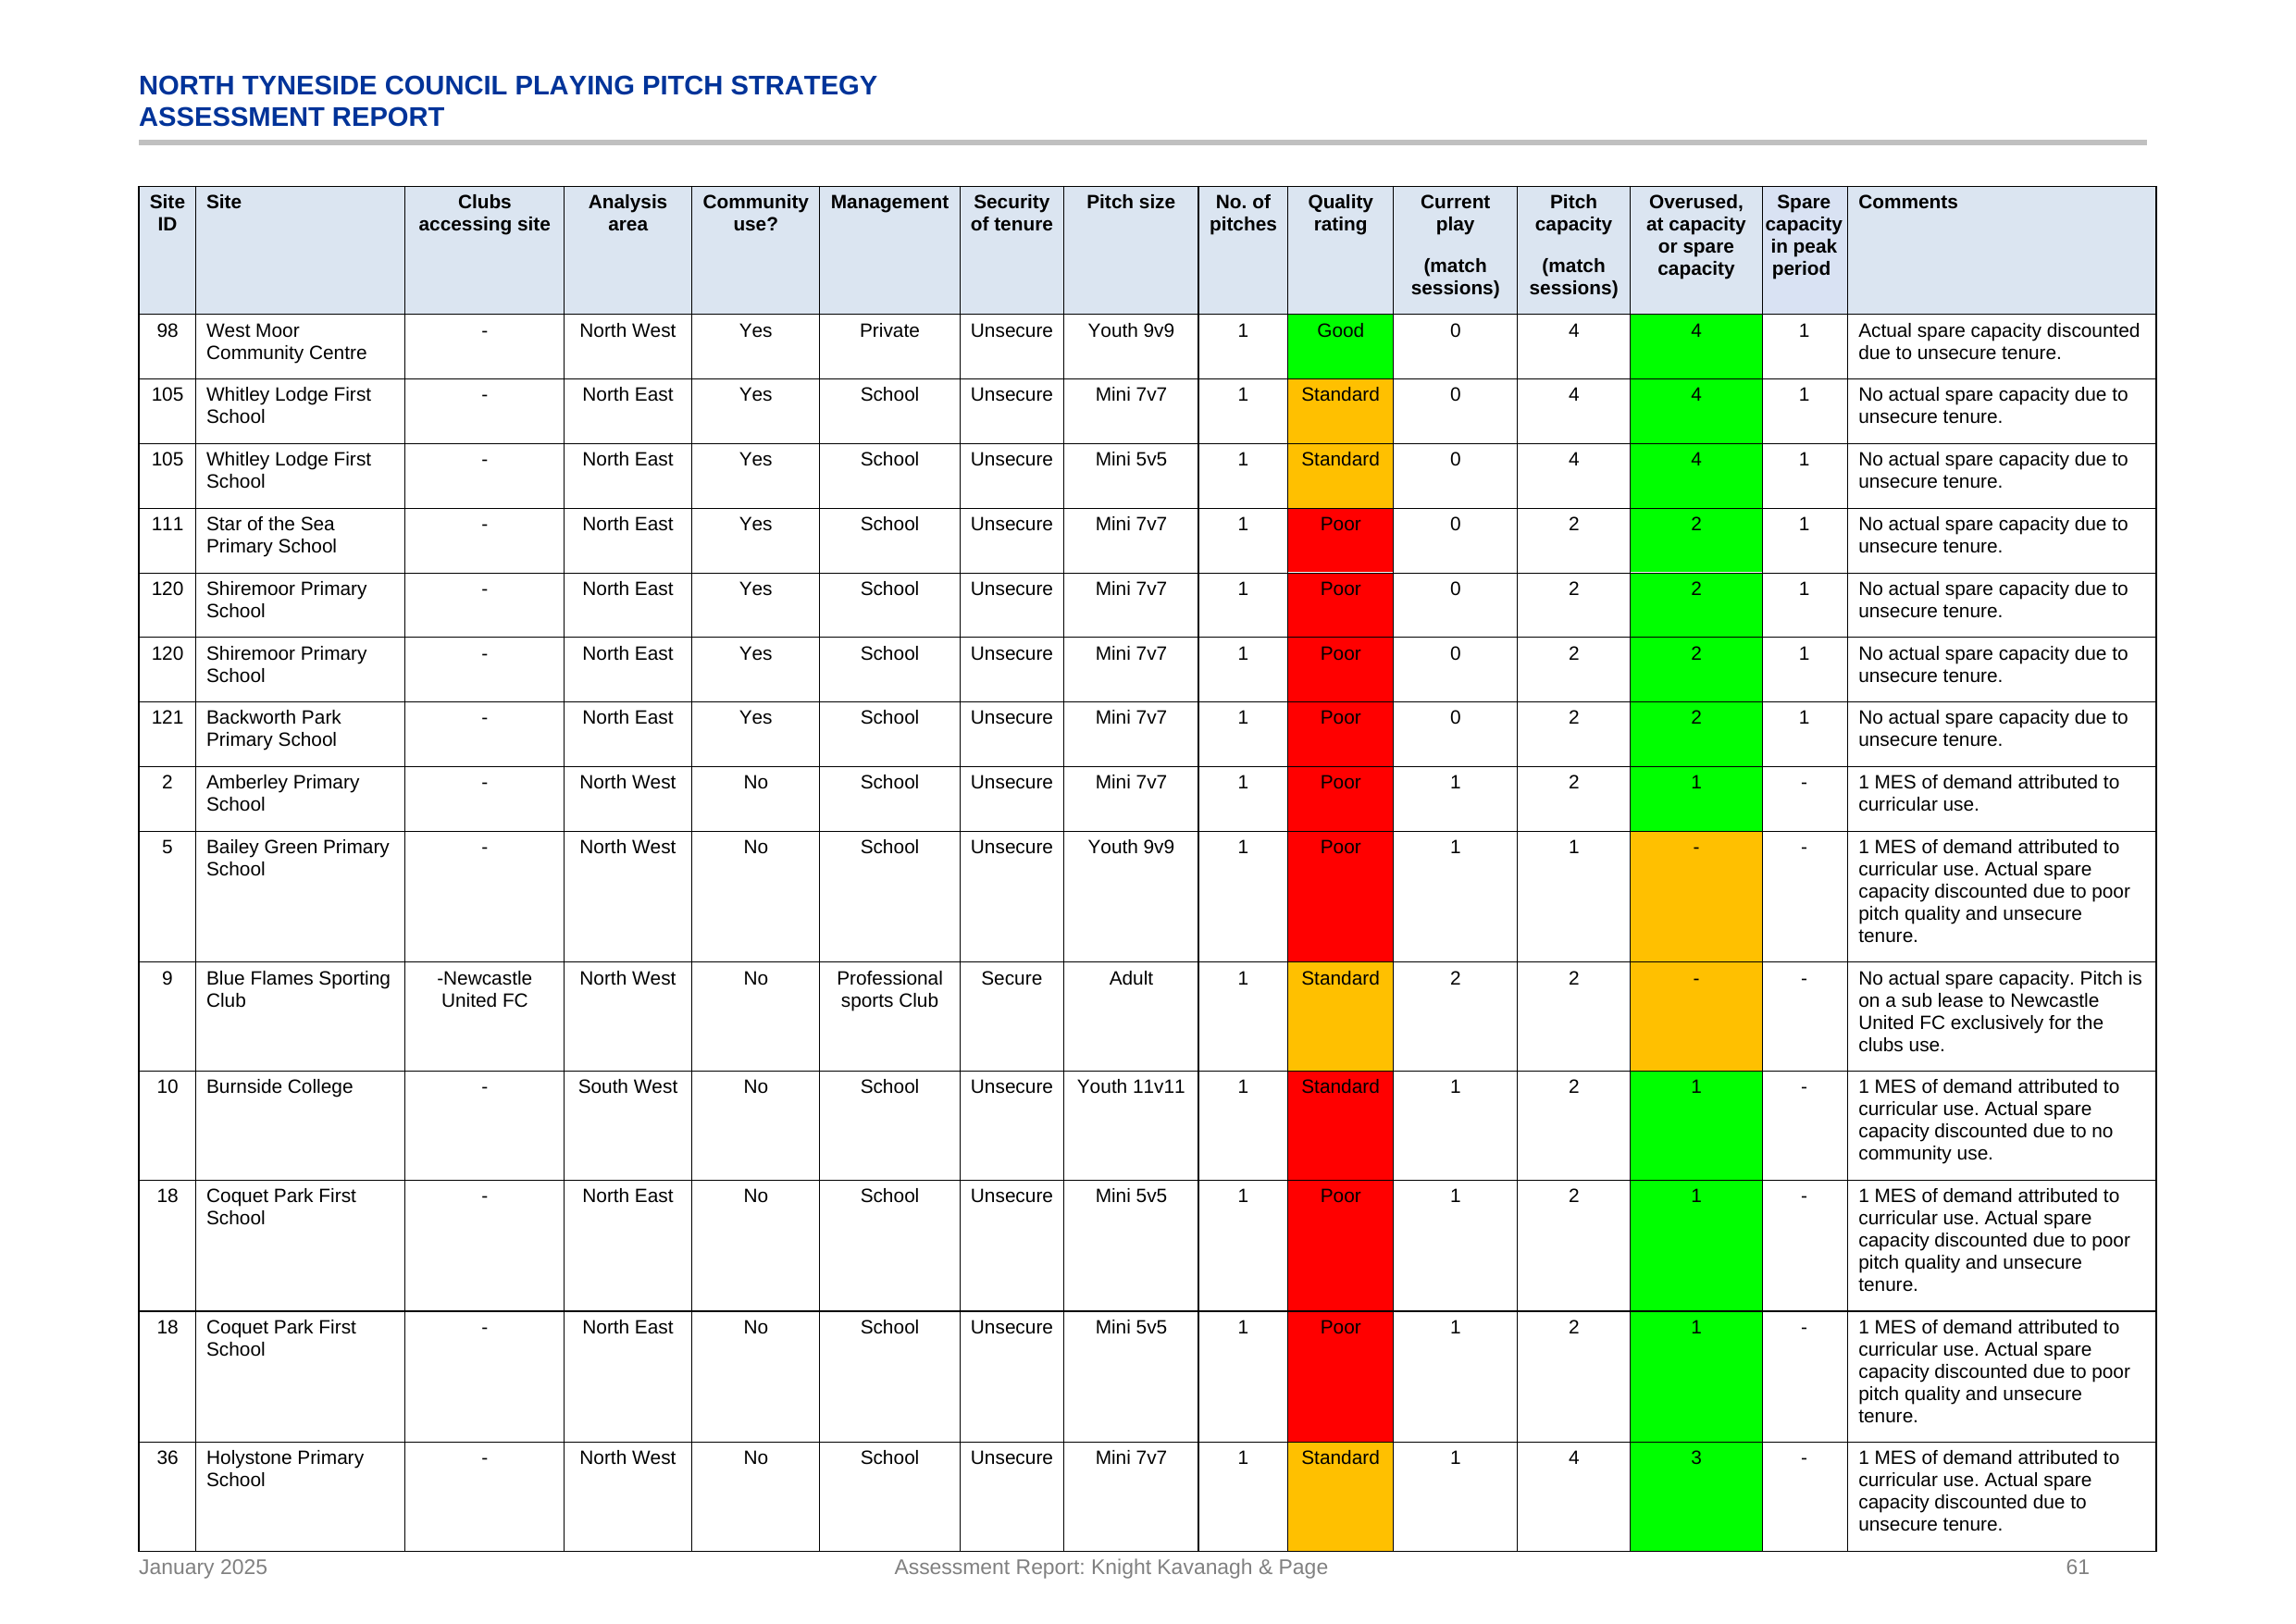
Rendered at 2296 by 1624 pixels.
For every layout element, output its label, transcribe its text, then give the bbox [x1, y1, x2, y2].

table_cell Mini 7v7 [1064, 702, 1198, 766]
table_cell 1 [1631, 1312, 1762, 1442]
table_cell No [692, 962, 819, 1071]
table_cell No actual spare capacity due to unsecure tenure. [1848, 638, 2155, 701]
table_cell - [1763, 1312, 1847, 1442]
table_header Community use? [692, 187, 819, 314]
table_cell 1 [1394, 832, 1517, 961]
table_cell 2 [140, 767, 195, 831]
table_header Current play (match sessions) [1394, 187, 1517, 314]
table_cell 1 [1763, 315, 1847, 378]
table_cell 105 [140, 379, 195, 443]
table_header Spare capacity in peak period [1763, 187, 1847, 314]
table_cell 98 [140, 315, 195, 378]
table_cell Yes [692, 638, 819, 701]
table_cell North East [565, 574, 691, 637]
table_cell 36 [140, 1443, 195, 1551]
table_cell No [692, 1443, 819, 1551]
table_cell Coquet Park First School [196, 1181, 404, 1310]
table_cell Actual spare capacity discounted due to unsecure tenure. [1848, 315, 2155, 378]
table_cell School [820, 638, 960, 701]
table_cell - [405, 509, 564, 572]
table_cell 2 [1518, 638, 1630, 701]
table_cell - [1631, 832, 1762, 961]
table_cell South West [565, 1072, 691, 1180]
table_cell 2 [1518, 767, 1630, 831]
table_cell - [1763, 962, 1847, 1071]
table_cell Whitley Lodge First School [196, 379, 404, 443]
table_cell 1 [1199, 1181, 1287, 1310]
table_cell 2 [1518, 962, 1630, 1071]
table_cell 18 [140, 1312, 195, 1442]
table_cell 121 [140, 702, 195, 766]
table_cell Unsecure [961, 315, 1063, 378]
table_header Quality rating [1288, 187, 1393, 314]
table_cell Unsecure [961, 832, 1063, 961]
table_cell 0 [1394, 638, 1517, 701]
table_cell 1 [1199, 1443, 1287, 1551]
table_cell - [1763, 832, 1847, 961]
table_cell 1 MES of demand attributed to curricular use. Actual spare capacity discounted due to poor pitch quality and unsecure tenure. [1848, 832, 2155, 961]
table_cell 1 [1394, 1312, 1517, 1442]
table_cell North East [565, 509, 691, 572]
table_cell Unsecure [961, 1443, 1063, 1551]
table_cell West Moor Community Centre [196, 315, 404, 378]
table_cell 2 [1631, 509, 1762, 572]
table_cell 4 [1631, 379, 1762, 443]
table_cell North West [565, 962, 691, 1071]
table_cell - [405, 315, 564, 378]
table_cell 0 [1394, 444, 1517, 508]
table_cell 120 [140, 574, 195, 637]
table_cell Yes [692, 509, 819, 572]
table_cell Standard [1288, 962, 1393, 1071]
table_header Analysis area [565, 187, 691, 314]
table_cell Yes [692, 379, 819, 443]
table_cell Shiremoor Primary School [196, 574, 404, 637]
table_cell 1 [1199, 702, 1287, 766]
table_cell 2 [1631, 702, 1762, 766]
table_cell Yes [692, 574, 819, 637]
table_cell 0 [1394, 574, 1517, 637]
table_cell School [820, 702, 960, 766]
table_cell 2 [1631, 574, 1762, 637]
table_cell 1 [1763, 379, 1847, 443]
table_cell 2 [1518, 1181, 1630, 1310]
table_cell 1 [1394, 767, 1517, 831]
table_cell Mini 7v7 [1064, 509, 1198, 572]
table_cell Star of the Sea Primary School [196, 509, 404, 572]
table_cell 105 [140, 444, 195, 508]
table_cell 2 [1631, 638, 1762, 701]
table_cell Mini 7v7 [1064, 379, 1198, 443]
table_header Overused, at capacity or spare capacity [1631, 187, 1762, 314]
table_cell Unsecure [961, 444, 1063, 508]
table_cell Standard [1288, 444, 1393, 508]
table_cell 1 [1763, 509, 1847, 572]
table_cell 1 [1199, 638, 1287, 701]
table_cell Unsecure [961, 574, 1063, 637]
table_cell Unsecure [961, 1312, 1063, 1442]
table_cell 1 [1518, 832, 1630, 961]
table_cell Secure [961, 962, 1063, 1071]
table_cell No actual spare capacity due to unsecure tenure. [1848, 509, 2155, 572]
table_cell Poor [1288, 767, 1393, 831]
table_header Site ID [140, 187, 195, 314]
table_cell 2 [1394, 962, 1517, 1071]
table_cell 1 [1199, 574, 1287, 637]
table_cell 120 [140, 638, 195, 701]
table_cell No [692, 1181, 819, 1310]
table_cell North West [565, 315, 691, 378]
table_cell Mini 7v7 [1064, 638, 1198, 701]
table_cell 5 [140, 832, 195, 961]
table_cell - [405, 379, 564, 443]
table_cell Youth 11v11 [1064, 1072, 1198, 1180]
table_cell - [405, 1072, 564, 1180]
table_cell Good [1288, 315, 1393, 378]
table_cell 1 [1763, 638, 1847, 701]
table_cell Mini 5v5 [1064, 1181, 1198, 1310]
table_cell No actual spare capacity due to unsecure tenure. [1848, 574, 2155, 637]
table_cell 3 [1631, 1443, 1762, 1551]
table_cell Blue Flames Sporting Club [196, 962, 404, 1071]
table_cell Poor [1288, 702, 1393, 766]
table_cell 4 [1518, 379, 1630, 443]
table_cell Unsecure [961, 379, 1063, 443]
table_cell 10 [140, 1072, 195, 1180]
table_cell 4 [1631, 315, 1762, 378]
table_cell - [405, 638, 564, 701]
table_cell 2 [1518, 702, 1630, 766]
table_cell - [1763, 1181, 1847, 1310]
table_cell Poor [1288, 638, 1393, 701]
table_cell 1 [1631, 767, 1762, 831]
table_cell Professional sports Club [820, 962, 960, 1071]
table_cell 0 [1394, 509, 1517, 572]
table_cell - [1763, 767, 1847, 831]
table_cell Private [820, 315, 960, 378]
table_cell Standard [1288, 379, 1393, 443]
table_cell 1 [1199, 379, 1287, 443]
table_cell - [405, 832, 564, 961]
table_cell Mini 7v7 [1064, 1443, 1198, 1551]
table_cell No actual spare capacity due to unsecure tenure. [1848, 702, 2155, 766]
table_cell 111 [140, 509, 195, 572]
table_cell 4 [1518, 444, 1630, 508]
table_cell 18 [140, 1181, 195, 1310]
table_cell No [692, 767, 819, 831]
table_header Comments [1848, 187, 2155, 314]
table_cell 1 [1199, 832, 1287, 961]
table_cell 1 [1199, 509, 1287, 572]
table_cell North West [565, 767, 691, 831]
table_cell Coquet Park First School [196, 1312, 404, 1442]
table_cell Unsecure [961, 702, 1063, 766]
table_cell School [820, 1312, 960, 1442]
table_cell 0 [1394, 702, 1517, 766]
table_cell Youth 9v9 [1064, 832, 1198, 961]
table_cell 1 [1394, 1072, 1517, 1180]
table_cell School [820, 509, 960, 572]
table_header No. of pitches [1199, 187, 1287, 314]
table_cell No actual spare capacity due to unsecure tenure. [1848, 379, 2155, 443]
table_cell Poor [1288, 1312, 1393, 1442]
table_cell -Newcastle United FC [405, 962, 564, 1071]
table_cell Poor [1288, 574, 1393, 637]
table_cell 1 MES of demand attributed to curricular use. Actual spare capacity discounted due to poor pitch quality and unsecure tenure. [1848, 1312, 2155, 1442]
table_cell Mini 5v5 [1064, 444, 1198, 508]
table_cell 1 [1763, 574, 1847, 637]
table_cell 0 [1394, 315, 1517, 378]
table_cell Amberley Primary School [196, 767, 404, 831]
table_cell 4 [1518, 1443, 1630, 1551]
table_cell 4 [1631, 444, 1762, 508]
table_cell No actual spare capacity due to unsecure tenure. [1848, 444, 2155, 508]
table_cell - [405, 1312, 564, 1442]
table_cell Youth 9v9 [1064, 315, 1198, 378]
table_cell - [405, 574, 564, 637]
table_cell Mini 7v7 [1064, 574, 1198, 637]
table_cell 0 [1394, 379, 1517, 443]
table_cell School [820, 767, 960, 831]
table_cell Yes [692, 315, 819, 378]
table_cell School [820, 444, 960, 508]
table_cell 1 [1199, 767, 1287, 831]
table_cell No actual spare capacity. Pitch is on a sub lease to Newcastle United FC exclusively for the clubs use. [1848, 962, 2155, 1071]
table_cell North East [565, 638, 691, 701]
table_cell North East [565, 1181, 691, 1310]
table_cell Poor [1288, 832, 1393, 961]
table_cell Unsecure [961, 767, 1063, 831]
table_cell School [820, 1443, 960, 1551]
table_cell - [405, 767, 564, 831]
table_cell North East [565, 379, 691, 443]
table_cell Bailey Green Primary School [196, 832, 404, 961]
table_cell Standard [1288, 1072, 1393, 1180]
table_cell 1 MES of demand attributed to curricular use. [1848, 767, 2155, 831]
table_cell 1 MES of demand attributed to curricular use. Actual spare capacity discounted due to no community use. [1848, 1072, 2155, 1180]
table_cell Poor [1288, 509, 1393, 572]
table_cell 2 [1518, 1312, 1630, 1442]
table_cell School [820, 379, 960, 443]
table_cell 1 MES of demand attributed to curricular use. Actual spare capacity discounted due to poor pitch quality and unsecure tenure. [1848, 1181, 2155, 1310]
table_cell School [820, 574, 960, 637]
table_cell 1 [1763, 702, 1847, 766]
table_cell Backworth Park Primary School [196, 702, 404, 766]
table_cell 1 [1763, 444, 1847, 508]
table_header Pitch capacity (match sessions) [1518, 187, 1630, 314]
table_cell Unsecure [961, 638, 1063, 701]
table_cell 2 [1518, 509, 1630, 572]
table_cell Unsecure [961, 1181, 1063, 1310]
table_cell 1 [1199, 444, 1287, 508]
table_cell 1 [1394, 1181, 1517, 1310]
table_header Clubs accessing site [405, 187, 564, 314]
table_cell - [1631, 962, 1762, 1071]
table_cell Mini 5v5 [1064, 1312, 1198, 1442]
table_cell Unsecure [961, 509, 1063, 572]
table_cell Poor [1288, 1181, 1393, 1310]
table_cell Standard [1288, 1443, 1393, 1551]
table_cell - [405, 702, 564, 766]
table_cell North West [565, 832, 691, 961]
table_cell 2 [1518, 574, 1630, 637]
table_cell 1 MES of demand attributed to curricular use. Actual spare capacity discounted due to unsecure tenure. [1848, 1443, 2155, 1551]
table_cell No [692, 832, 819, 961]
table_cell School [820, 832, 960, 961]
table_cell - [1763, 1443, 1847, 1551]
table_cell 1 [1394, 1443, 1517, 1551]
table_cell - [1763, 1072, 1847, 1180]
table_cell 4 [1518, 315, 1630, 378]
table_cell 1 [1199, 962, 1287, 1071]
table_cell 2 [1518, 1072, 1630, 1180]
table_header Site [196, 187, 404, 314]
table_cell 1 [1631, 1181, 1762, 1310]
table_cell Adult [1064, 962, 1198, 1071]
table_cell North West [565, 1443, 691, 1551]
table_cell 1 [1199, 315, 1287, 378]
table_cell - [405, 1443, 564, 1551]
table_cell North East [565, 1312, 691, 1442]
table_cell No [692, 1072, 819, 1180]
table_cell Burnside College [196, 1072, 404, 1180]
table_cell 1 [1199, 1072, 1287, 1180]
table_cell 9 [140, 962, 195, 1071]
table_header Management [820, 187, 960, 314]
table_cell Holystone Primary School [196, 1443, 404, 1551]
table_cell Shiremoor Primary School [196, 638, 404, 701]
table_cell Mini 7v7 [1064, 767, 1198, 831]
table_cell School [820, 1072, 960, 1180]
table_cell Yes [692, 444, 819, 508]
table_cell - [405, 1181, 564, 1310]
table_cell No [692, 1312, 819, 1442]
table_cell 1 [1631, 1072, 1762, 1180]
table_cell North East [565, 444, 691, 508]
table_cell Unsecure [961, 1072, 1063, 1180]
table_cell North East [565, 702, 691, 766]
table_cell School [820, 1181, 960, 1310]
table_cell - [405, 444, 564, 508]
table_cell 1 [1199, 1312, 1287, 1442]
table_header Pitch size [1064, 187, 1198, 314]
table_header Security of tenure [961, 187, 1063, 314]
table_cell Yes [692, 702, 819, 766]
table_cell Whitley Lodge First School [196, 444, 404, 508]
